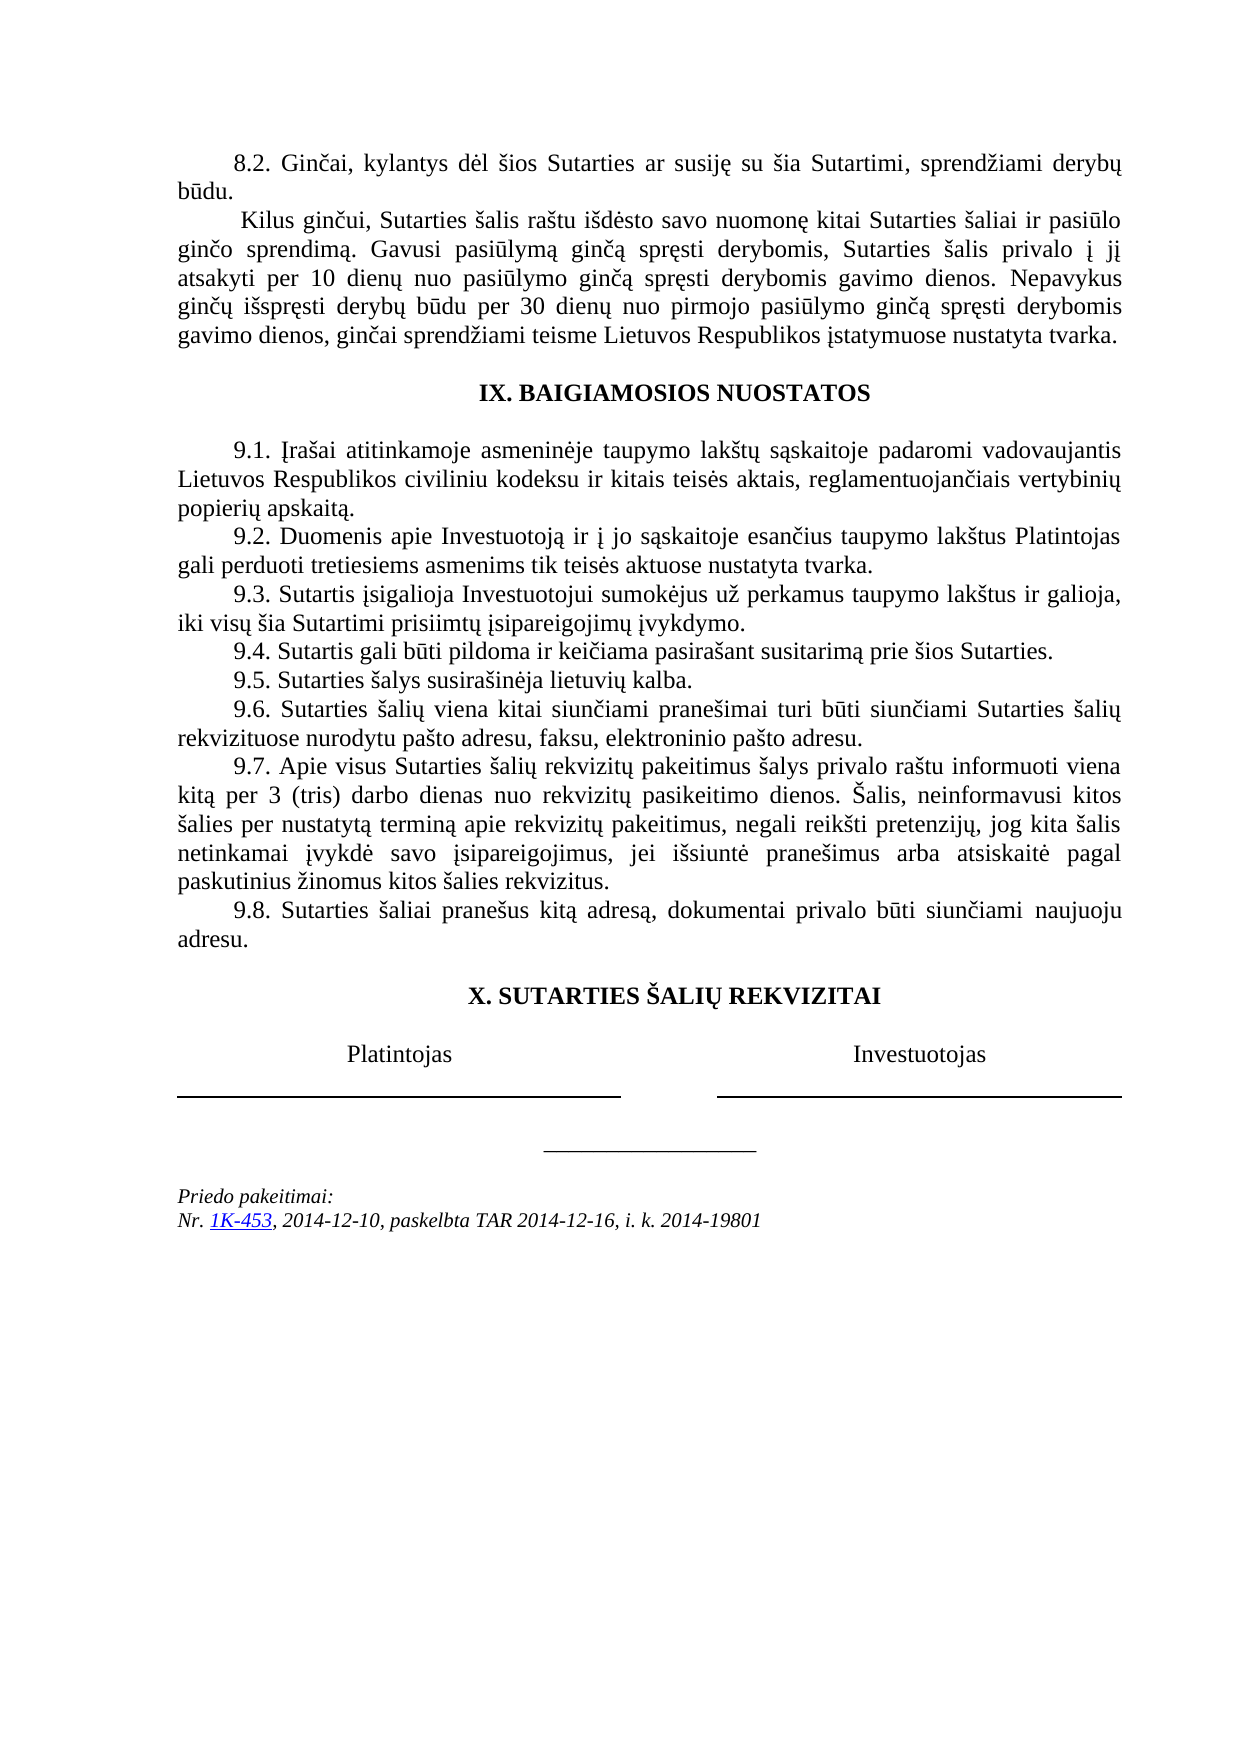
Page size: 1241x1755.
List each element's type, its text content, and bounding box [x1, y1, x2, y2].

text Nr. 1K-453, 2014-12-10, paskelbta TAR 2014-12-16, i. k. 2014-19801 [177, 1208, 1122, 1232]
text IX. BAIGIAMOSIOS NUOSTATOS [177, 378, 1122, 406]
table_header Investuotojas [717, 1039, 1122, 1068]
text 9.8. Sutarties šaliai pranešus kitą adresą, dokumentai privalo būti siunčiami naujuoju adresu. [177, 895, 1122, 953]
text 9.5. Sutarties šalys susirašinėja lietuvių kalba. [177, 665, 1122, 694]
text Kilus ginčui, Sutarties šalis raštu išdėsto savo nuomonę kitai Sutarties šaliai ir pasiūlo ginčo sprendimą. Gavusi pasiūlymą ginčą spręsti derybomis, Sutarties šalis privalo į jį atsakyti per 10 dienų nuo pasiūlymo ginčą spręsti derybomis gavimo dienos. Nepavykus ginčų išspręsti derybų būdu per 30 dienų nuo pirmojo pasiūlymo ginčą spręsti derybomis gavimo dienos, ginčai sprendžiami teisme Lietuvos Respublikos įstatymuose nustatyta tvarka. [177, 205, 1122, 349]
text 9.4. Sutartis gali būti pildoma ir keičiama pasirašant susitarimą prie šios Sutarties. [177, 636, 1122, 665]
text 9.1. Įrašai atitinkamoje asmeninėje taupymo lakštų sąskaitoje padaromi vadovaujantis Lietuvos Respublikos civiliniu kodeksu ir kitais teisės aktais, reglamentuojančiais vertybinių popierių apskaitą. [177, 435, 1122, 521]
table_header Platintojas [177, 1039, 621, 1068]
table_cell [717, 1068, 1122, 1096]
text 9.2. Duomenis apie Investuotoją ir į jo sąskaitoje esančius taupymo lakštus Platintojas gali perduoti tretiesiems asmenims tik teisės aktuose nustatyta tvarka. [177, 521, 1122, 579]
text 9.6. Sutarties šalių viena kitai siunčiami pranešimai turi būti siunčiami Sutarties šalių rekvizituose nurodytu pašto adresu, faksu, elektroninio pašto adresu. [177, 694, 1122, 751]
text 9.7. Apie visus Sutarties šalių rekvizitų pakeitimus šalys privalo raštu informuoti viena kitą per 3 (tris) darbo dienas nuo rekvizitų pasikeitimo dienos. Šalis, neinformavusi kitos šalies per nustatytą terminą apie rekvizitų pakeitimus, negali reikšti pretenzijų, jog kita šalis netinkamai įvykdė savo įsipareigojimus, jei išsiuntė pranešimus arba atsiskaitė pagal paskutinius žinomus kitos šalies rekvizitus. [177, 751, 1122, 895]
text 9.3. Sutartis įsigalioja Investuotojui sumokėjus už perkamus taupymo lakštus ir galioja, iki visų šia Sutartimi prisiimtų įsipareigojimų įvykdymo. [177, 579, 1122, 636]
text _________________ [177, 1126, 1122, 1155]
table_header [621, 1039, 717, 1068]
table_cell [177, 1068, 621, 1096]
text X. SUTARTIES ŠALIŲ REKVIZITAI [177, 981, 1122, 1010]
text Priedo pakeitimai: [177, 1184, 1122, 1208]
table_cell [621, 1068, 717, 1096]
text 8.2. Ginčai, kylantys dėl šios Sutarties ar susiję su šia Sutartimi, sprendžiami derybų būdu. [177, 148, 1122, 205]
